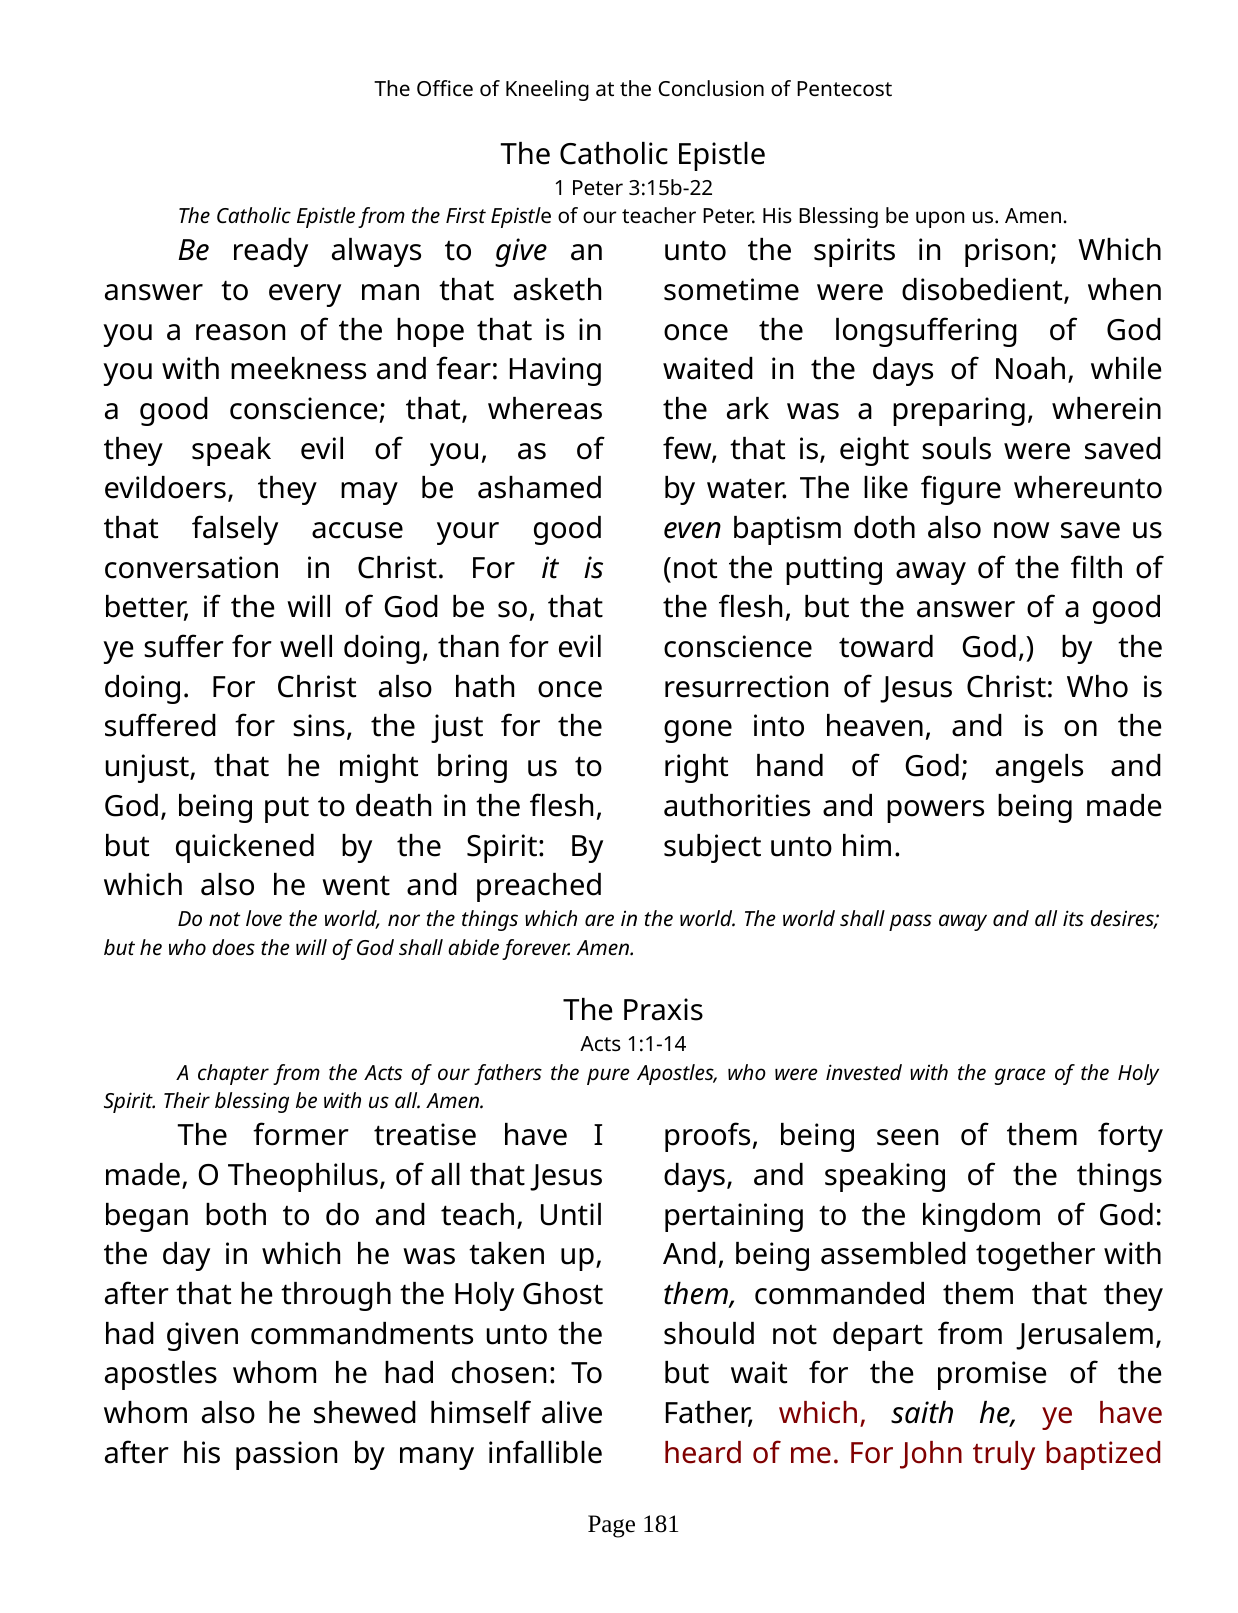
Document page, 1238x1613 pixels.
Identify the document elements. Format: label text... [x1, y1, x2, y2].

text proofs, being seen of them forty days, and speaking of the things pertaining to the kingdom of God: And, being assembled together with them, commanded them that they should not depart from Jerusalem, but wait for the promise of the Father, which, saith he, ye have heard of me. For John truly baptized [663, 1114, 1163, 1472]
text The Catholic Epistle [103, 133, 1163, 173]
text Be ready always to give an answer to every man that asketh you a reason of the hope that is in you with meekness and fear: Having a good conscience; that, whereas they speak evil of you, as of evildoers, they may be ashamed that falsely accuse your good conversation in Christ. For it is better, if the will of God be so, that ye suffer for well doing, than for evil doing. For Christ also hath once suffered for sins, the just for the unjust, that he might bring us to God, being put to death in the flesh, but quickened by the Spirit: By which also he went and preached [103, 229, 604, 904]
text The Office of Kneeling at the Conclusion of Pentecost [102, 74, 1165, 102]
text A chapter from the Acts of our fathers the pure Apostles, who were invested with the grace of the Holy Spirit. Their blessing be with us all. Amen. [103, 1058, 1163, 1114]
text Do not love the world, nor the things which are in the world. The world shall pass away and all its desires; but he who does the will of God shall abide forever. Amen. [103, 904, 1163, 961]
text 1 Peter 3:15b-22 [103, 173, 1163, 201]
text The Praxis [103, 989, 1163, 1029]
text The Catholic Epistle from the First Epistle of our teacher Peter. His Blessing be upon us. Amen. [103, 201, 1163, 229]
text The former treatise have I made, O Theophilus, of all that Jesus began both to do and teach, Until the day in which he was taken up, after that he through the Holy Ghost had given commandments unto the apostles whom he had chosen: To whom also he shewed himself alive after his passion by many infallible [103, 1114, 604, 1472]
text unto the spirits in prison; Which sometime were disobedient, when once the longsuffering of God waited in the days of Noah, while the ark was a preparing, wherein few, that is, eight souls were saved by water. The like figure whereunto even baptism doth also now save us (not the putting away of the filth of the flesh, but the answer of a good conscience toward God,) by the resurrection of Jesus Christ: Who is gone into heaven, and is on the right hand of God; angels and authorities and powers being made subject unto him. [663, 229, 1163, 864]
text Acts 1:1-14 [103, 1029, 1163, 1058]
